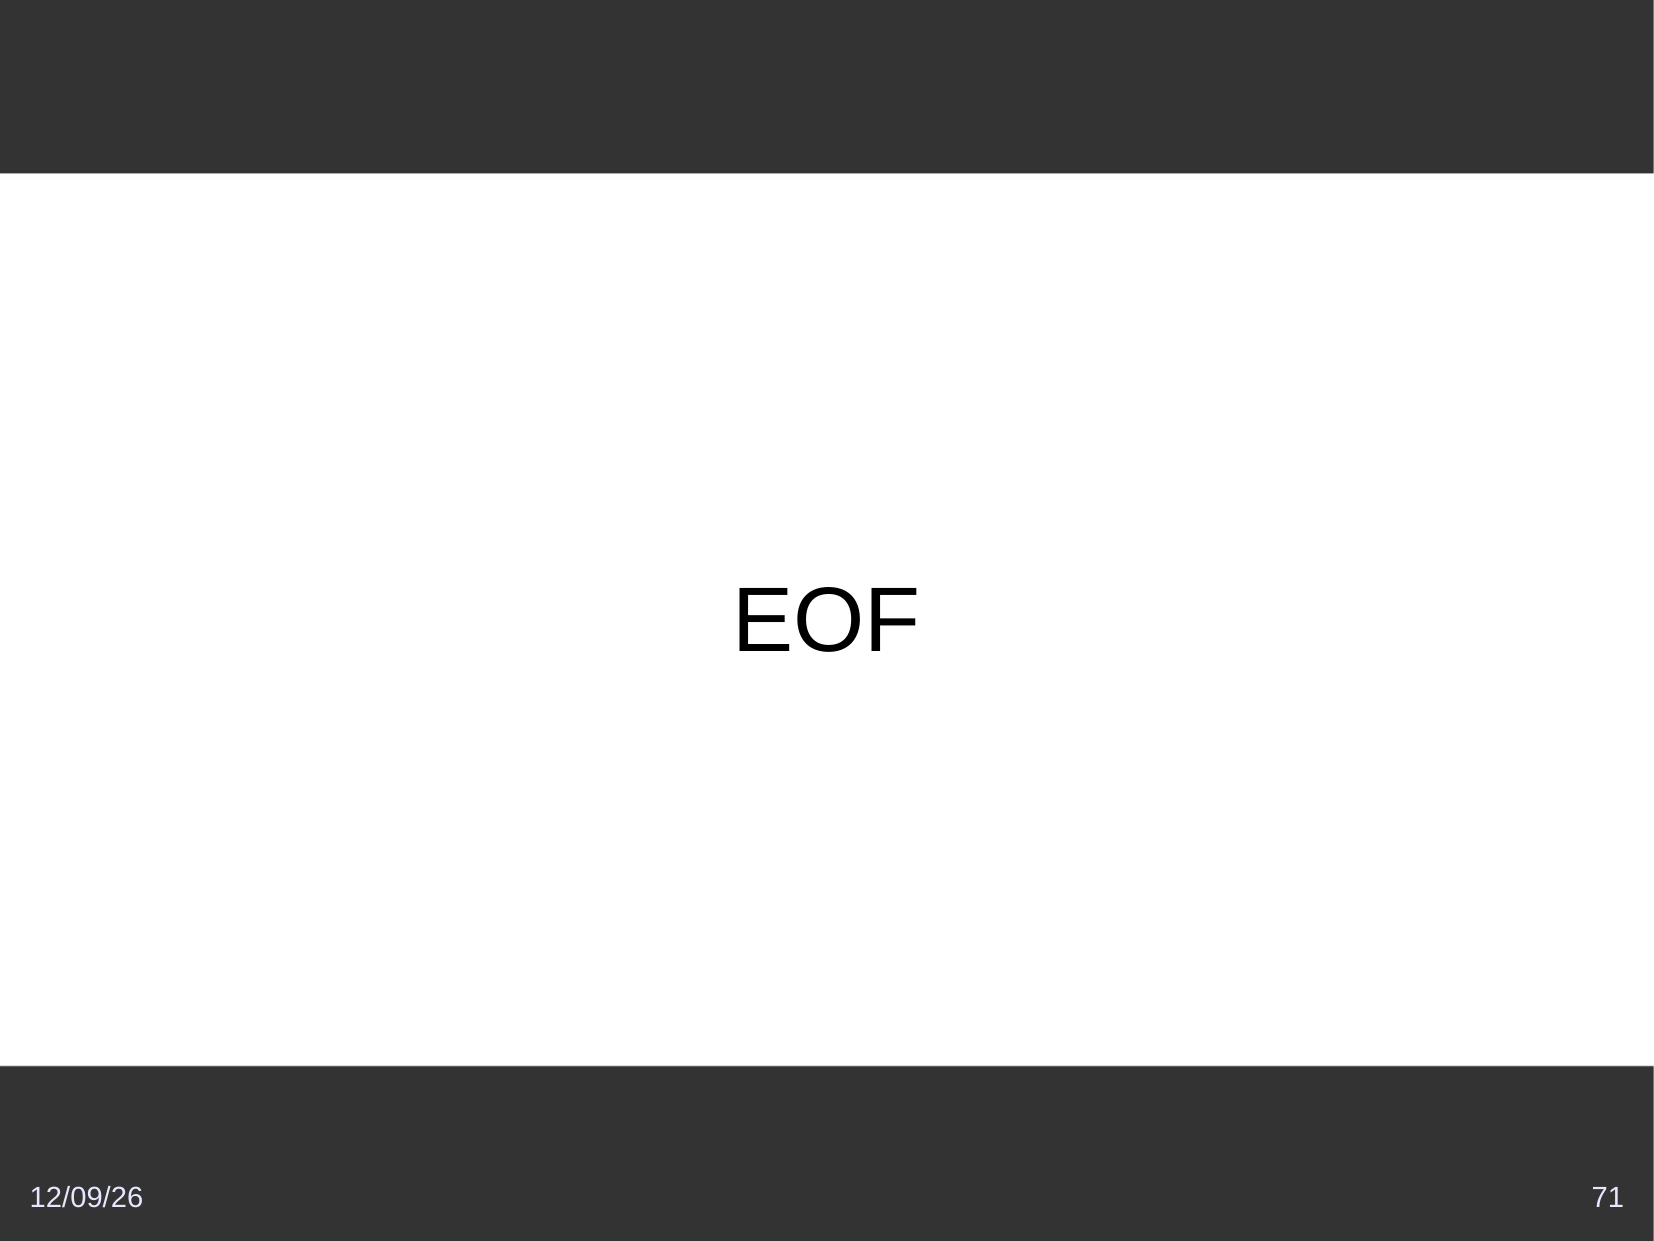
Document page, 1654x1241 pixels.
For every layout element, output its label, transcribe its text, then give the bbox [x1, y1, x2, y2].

subtitle EOF [29, 214, 1625, 1027]
picture [0, 0, 1654, 1241]
